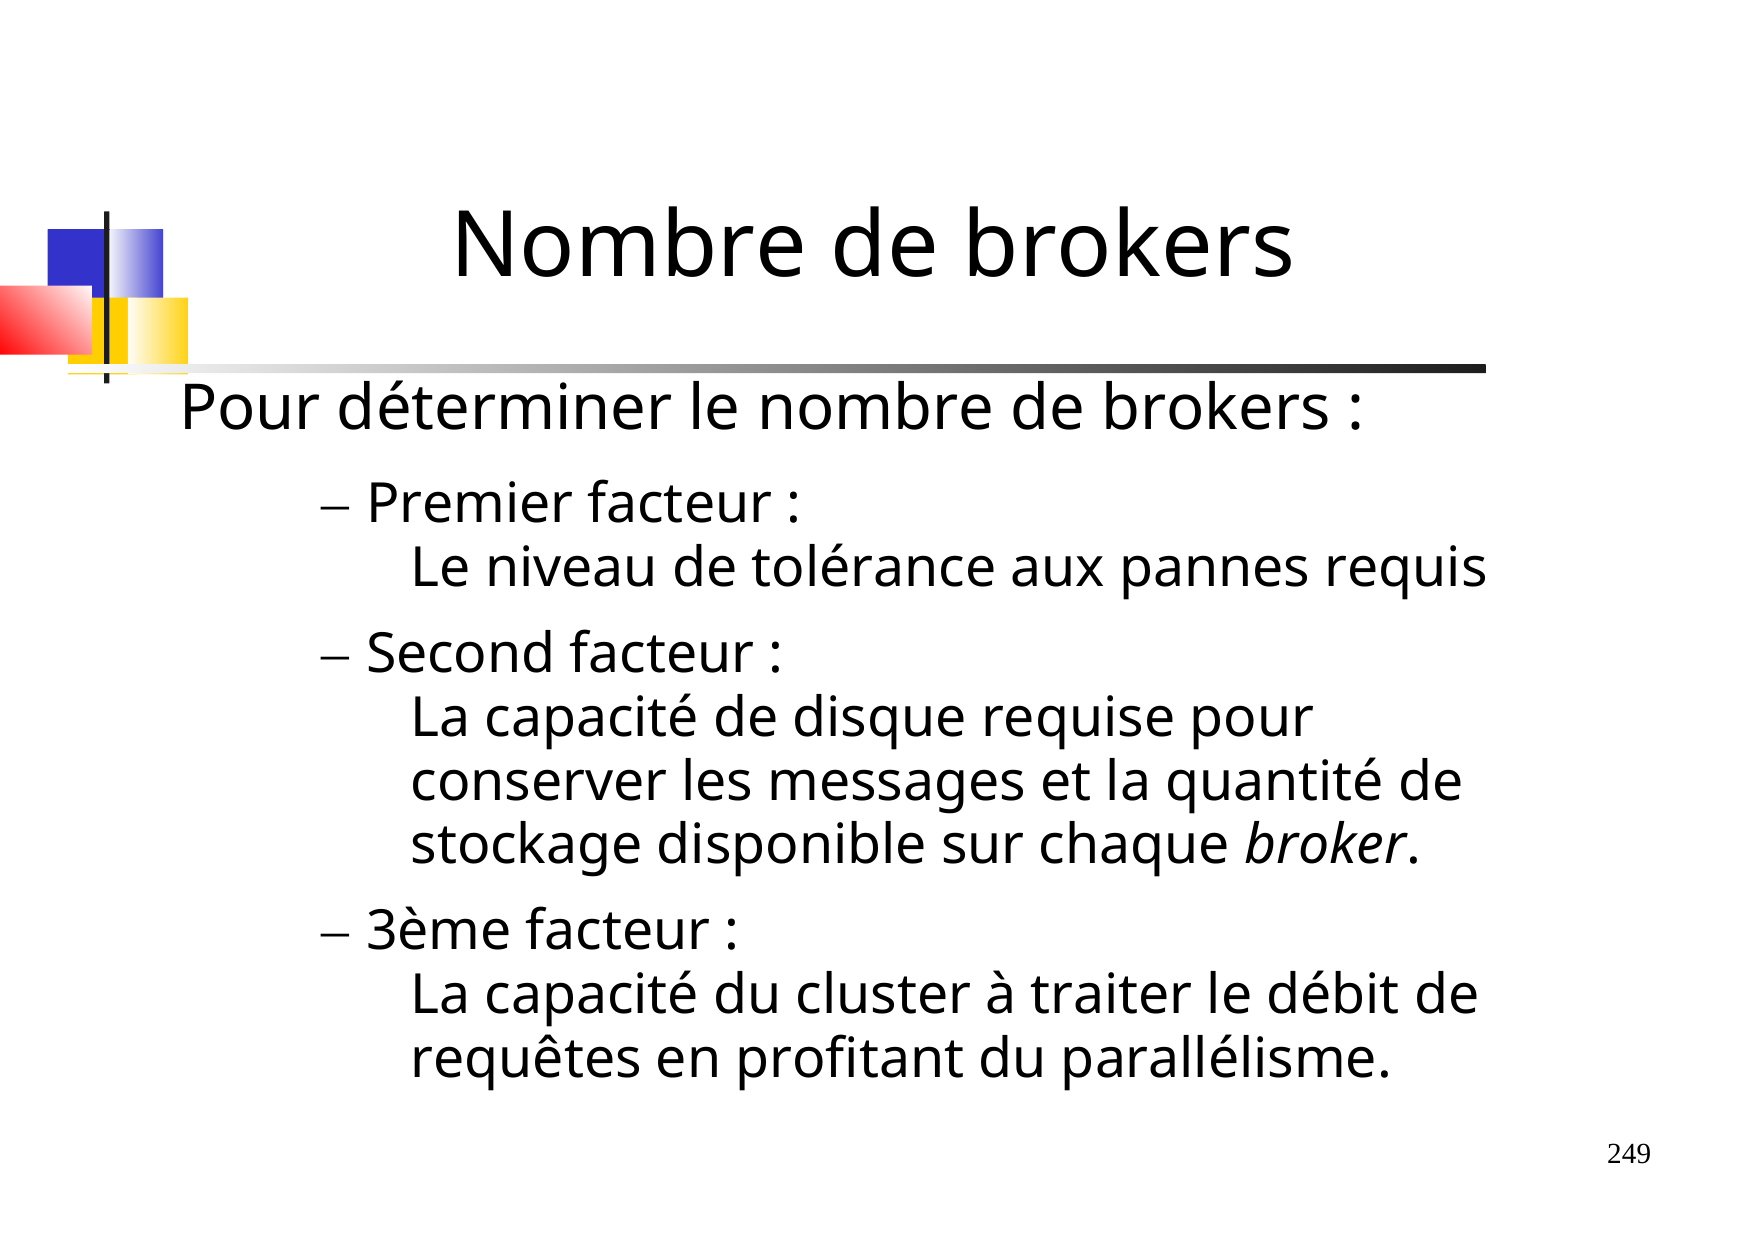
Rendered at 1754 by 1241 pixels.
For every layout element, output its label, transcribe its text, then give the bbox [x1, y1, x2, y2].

title Nombre de brokers [179, 139, 1567, 351]
list Pour déterminer le nombre de brokers : Premier facteur : Le niveau de tolérance aux pannes requis Second facteur : La capacité de disque requise pour conserver les messages et la quantité de stockage disponible sur chaque broker. 3ème facteur : La capacité du cluster à traiter le débit de requêtes en profitant du parallélisme. [179, 371, 1567, 1091]
